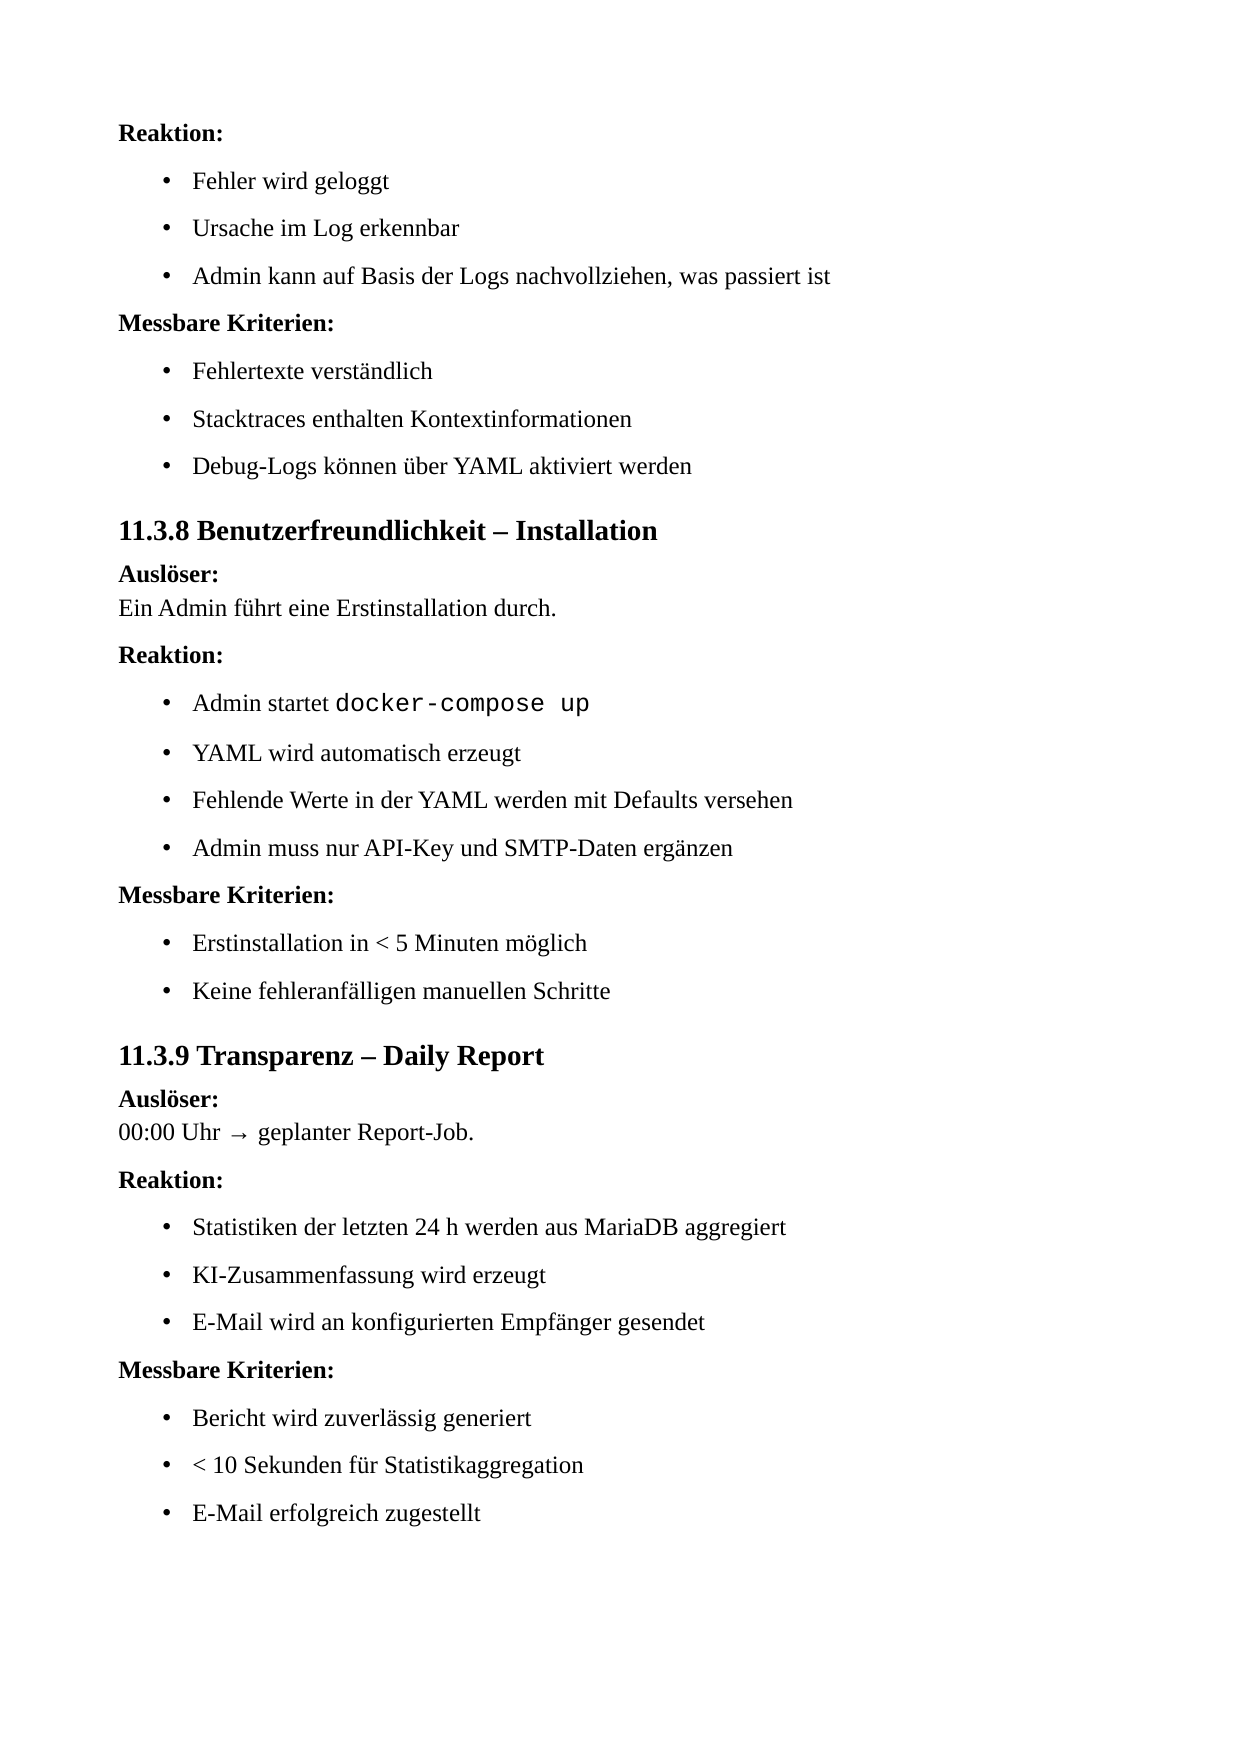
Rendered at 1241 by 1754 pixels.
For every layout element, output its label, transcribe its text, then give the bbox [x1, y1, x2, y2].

list Debug-Logs können über YAML aktiviert werden [162, 451, 1122, 480]
list Admin kann auf Basis der Logs nachvollziehen, was passiert ist [162, 261, 1122, 290]
list Fehlende Werte in der YAML werden mit Defaults versehen [162, 785, 1122, 814]
subtitle 11.3.9 Transparenz – Daily Report [118, 1038, 1122, 1072]
list Fehlertexte verständlich [162, 356, 1122, 385]
list < 10 Sekunden für Statistikaggregation [162, 1450, 1122, 1479]
text Messbare Kriterien: [118, 308, 1122, 337]
list KI-Zusammenfassung wird erzeugt [162, 1260, 1122, 1289]
list Ursache im Log erkennbar [162, 213, 1122, 242]
text Messbare Kriterien: [118, 881, 1122, 909]
subtitle 11.3.8 Benutzerfreundlichkeit – Installation [118, 513, 1122, 547]
text Reaktion: [118, 1165, 1122, 1193]
text Auslöser: 00:00 Uhr → geplanter Report-Job. [118, 1084, 1122, 1146]
text Reaktion: [118, 118, 1122, 147]
list Statistiken der letzten 24 h werden aus MariaDB aggregiert [162, 1212, 1122, 1241]
list Admin startet docker-compose up [162, 688, 1122, 719]
text Messbare Kriterien: [118, 1355, 1122, 1384]
list YAML wird automatisch erzeugt [162, 738, 1122, 767]
text Auslöser: Ein Admin führt eine Erstinstallation durch. [118, 559, 1122, 621]
list Erstinstallation in < 5 Minuten möglich [162, 928, 1122, 957]
list Fehler wird geloggt [162, 166, 1122, 194]
text Reaktion: [118, 640, 1122, 669]
list E-Mail wird an konfigurierten Empfänger gesendet [162, 1307, 1122, 1336]
list Bericht wird zuverlässig generiert [162, 1403, 1122, 1431]
list Keine fehleranfälligen manuellen Schritte [162, 976, 1122, 1004]
list Admin muss nur API-Key und SMTP-Daten ergänzen [162, 833, 1122, 862]
list Stacktraces enthalten Kontextinformationen [162, 404, 1122, 432]
list E-Mail erfolgreich zugestellt [162, 1498, 1122, 1527]
